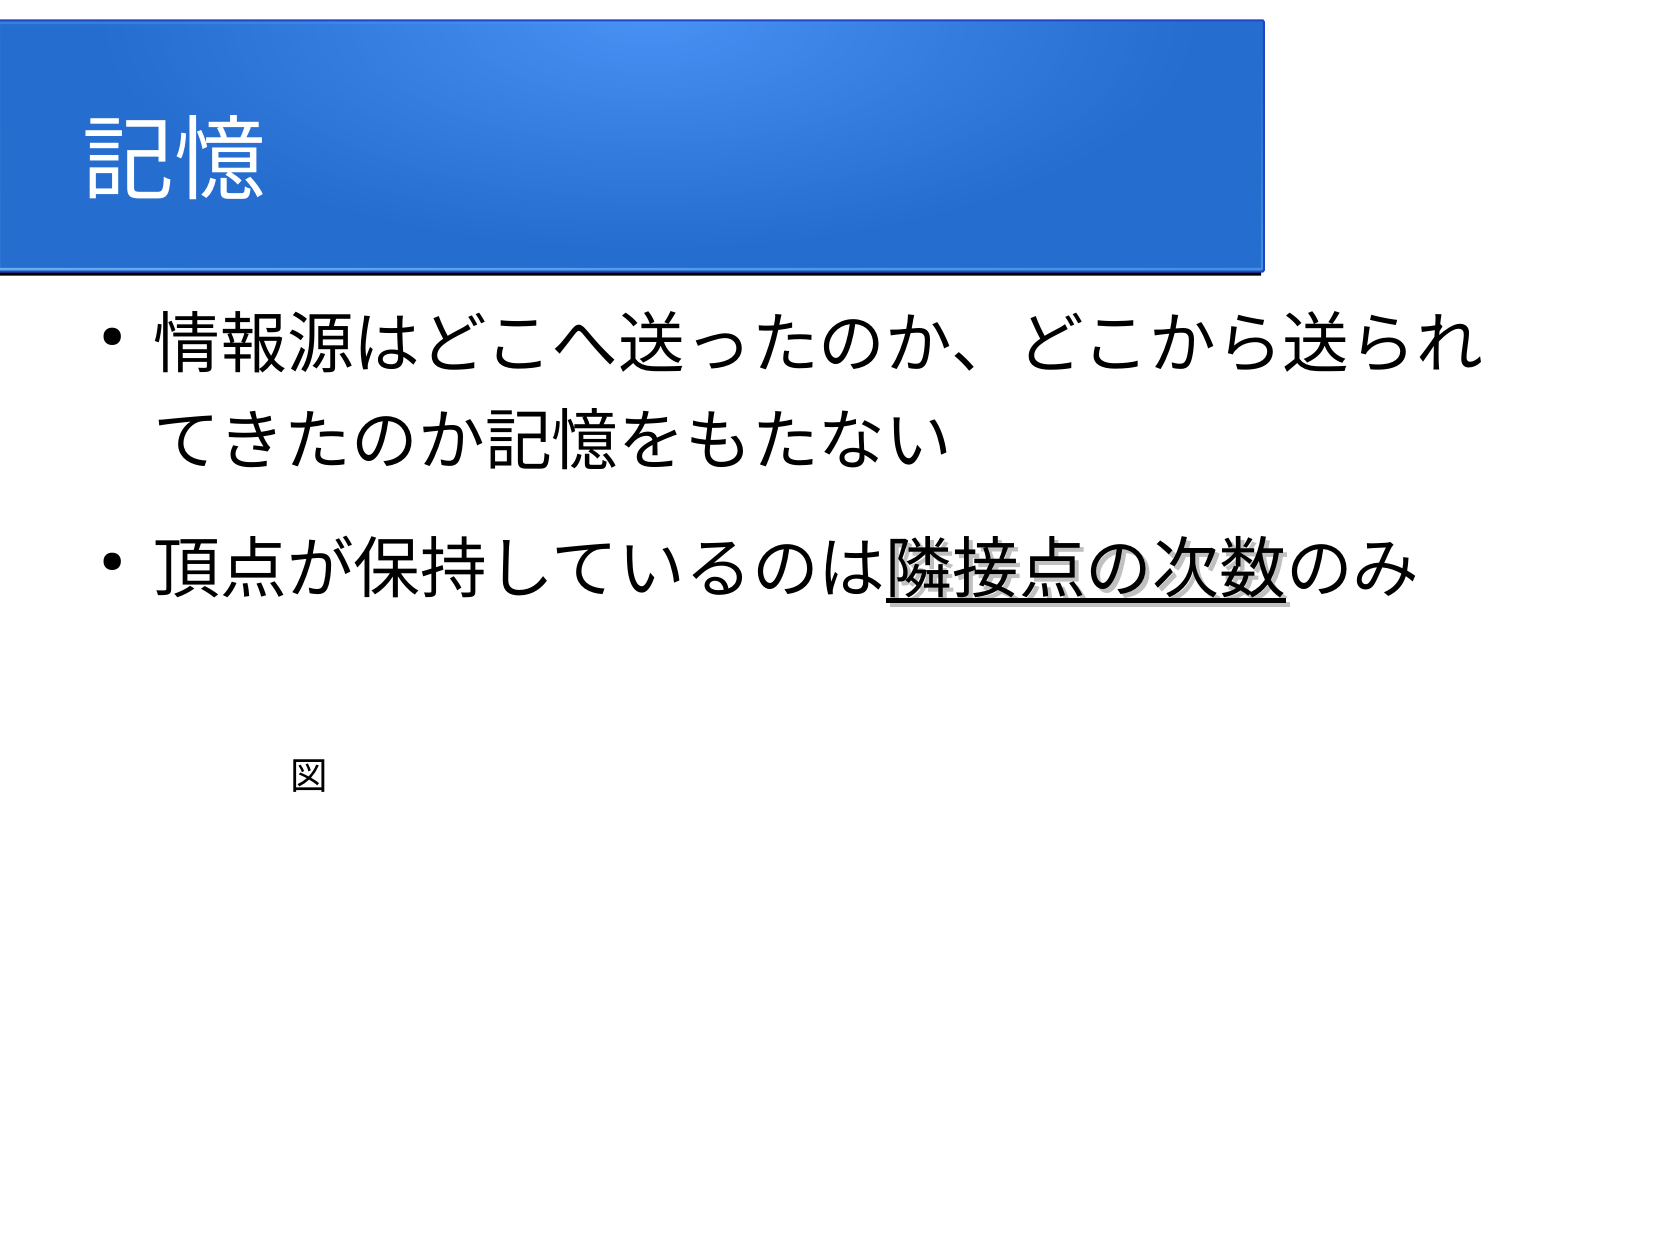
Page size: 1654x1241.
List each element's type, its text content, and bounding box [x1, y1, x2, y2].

text_box 図 [275, 738, 526, 829]
list 情報源はどこへ送ったのか、どこから送られてきたのか記憶をもたない 頂点が保持しているのは隣接点の次数のみ [82, 290, 1538, 1010]
title 記憶 [82, 49, 1250, 257]
